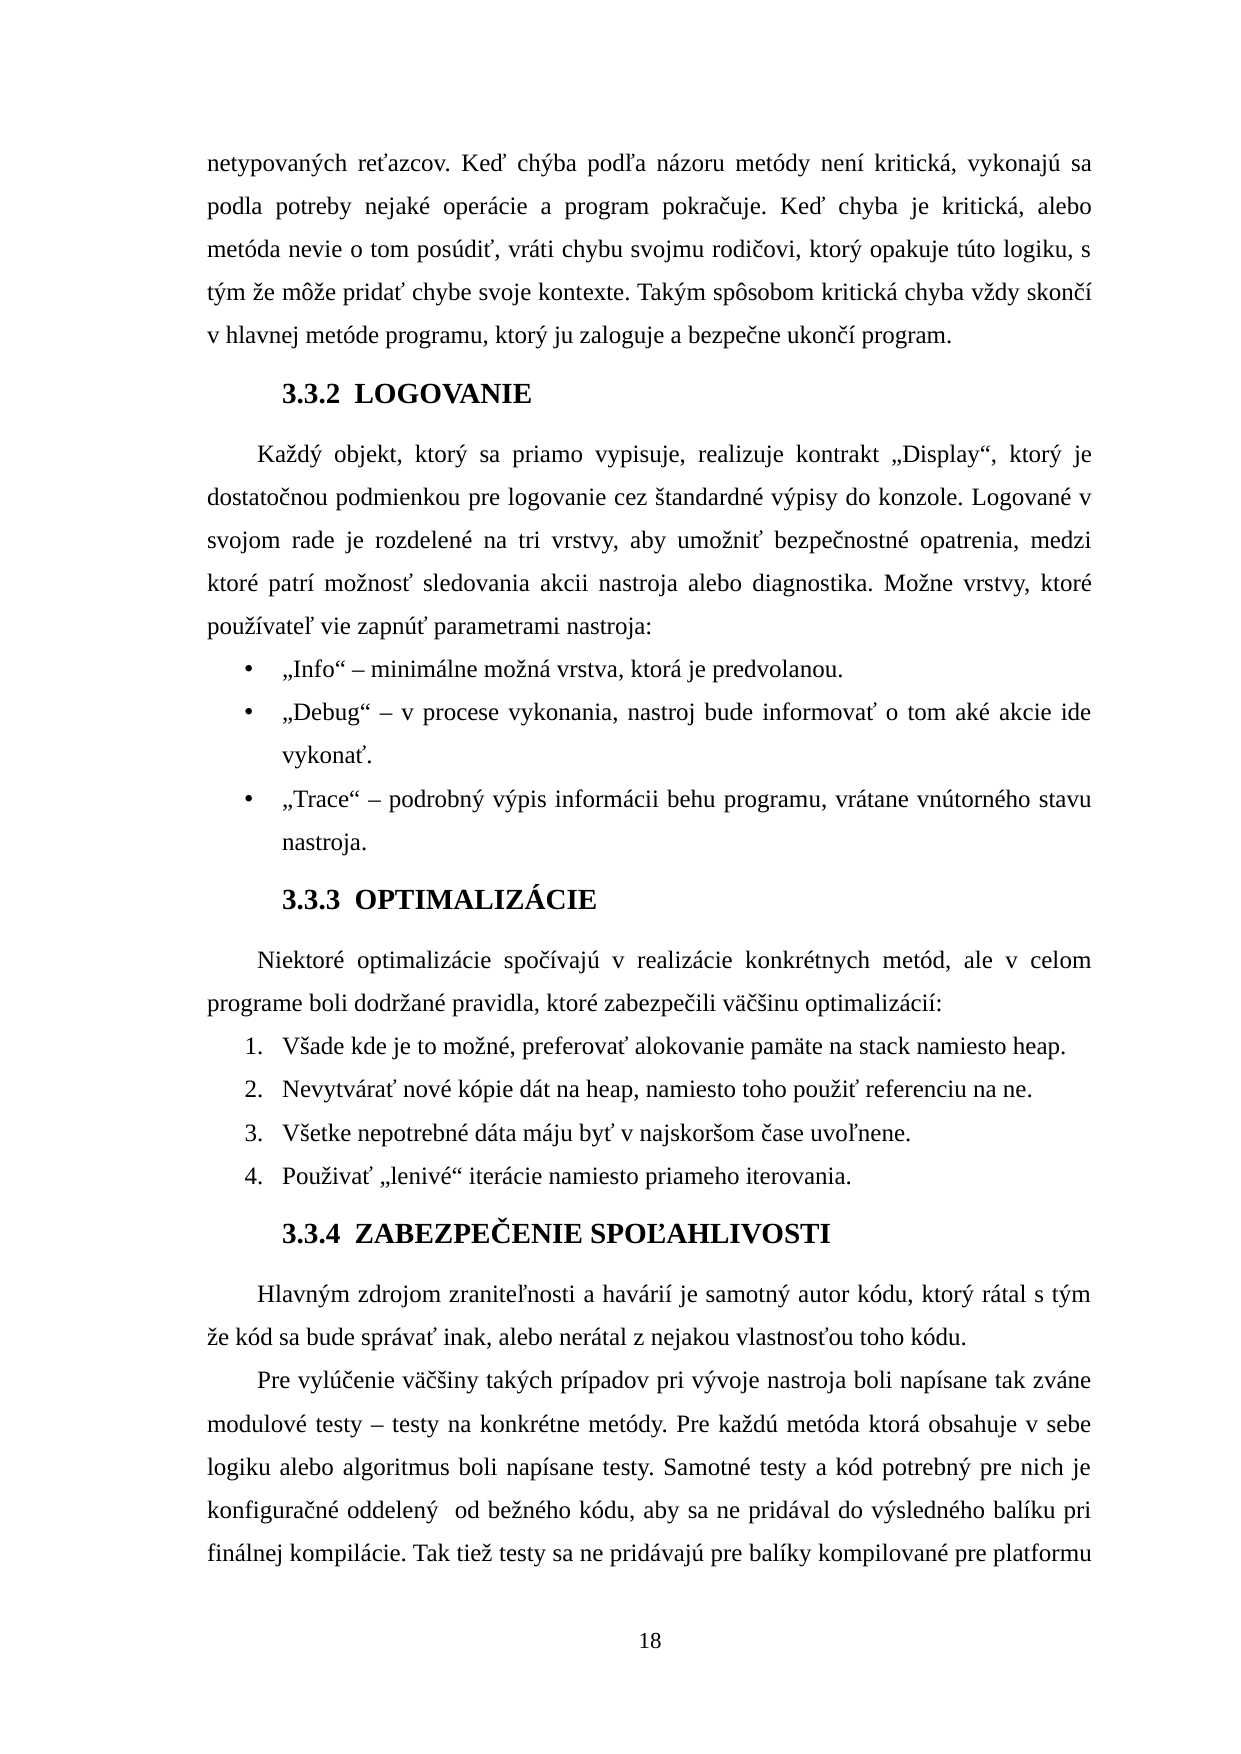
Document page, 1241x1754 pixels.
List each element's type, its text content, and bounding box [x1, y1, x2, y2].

list Všade kde je to možné, preferovať alokovanie pamäte na stack namiesto heap. [244, 1031, 1092, 1060]
list Všetke nepotrebné dáta máju byť v najskoršom čase uvoľnene. [244, 1118, 1092, 1146]
subtitle Optimalizácie [282, 882, 1092, 916]
text Hlavným zdrojom zraniteľnosti a havárií je samotný autor kódu, ktorý rátal s tým že kód sa bude správať inak, alebo nerátal z nejakou vlastnosťou toho kódu. [207, 1279, 1092, 1351]
text Niektoré optimalizácie spočívajú v realizácie konkrétnych metód, ale v celom programe boli dodržané pravidla, ktoré zabezpečili väčšinu optimalizácií: [207, 945, 1092, 1017]
text netypovaných reťazcov. Keď chýba podľa názoru metódy není kritická, vykonajú sa podla potreby nejaké operácie a program pokračuje. Keď chyba je kritická, alebo metóda nevie o tom posúdiť, vráti chybu svojmu rodičovi, ktorý opakuje túto logiku, s tým že môže pridať chybe svoje kontexte. Takým spôsobom kritická chyba vždy skončí v hlavnej metóde programu, ktorý ju zaloguje a bezpečne ukončí program. [207, 148, 1092, 349]
text Pre vylúčenie väčšiny takých prípadov pri vývoje nastroja boli napísane tak zváne modulové testy – testy na konkrétne metódy. Pre každú metóda ktorá obsahuje v sebe logiku alebo algoritmus boli napísane testy. Samotné testy a kód potrebný pre nich je konfiguračné oddelený od bežného kódu, aby sa ne pridával do výsledného balíku pri finálnej kompilácie. Tak tiež testy sa ne pridávajú pre balíky kompilované pre platformu [207, 1366, 1092, 1567]
text Každý objekt, ktorý sa priamo vypisuje, realizuje kontrakt „Display“, ktorý je dostatočnou podmienkou pre logovanie cez štandardné výpisy do konzole. Logované v svojom rade je rozdelené na tri vrstvy, aby umožniť bezpečnostné opatrenia, medzi ktoré patrí možnosť sledovania akcii nastroja alebo diagnostika. Možne vrstvy, ktoré používateľ vie zapnúť parametrami nastroja: [207, 439, 1092, 640]
list „Info“ – minimálne možná vrstva, ktorá je predvolanou. [244, 654, 1092, 683]
subtitle Zabezpečenie spoľahlivosti [282, 1216, 1092, 1250]
list „Trace“ – podrobný výpis informácii behu programu, vrátane vnútorného stavu nastroja. [244, 784, 1092, 856]
list Použivať „lenivé“ iterácie namiesto priameho iterovania. [244, 1161, 1092, 1189]
list Nevytvárať nové kópie dát na heap, namiesto toho použiť referenciu na ne. [244, 1074, 1092, 1103]
subtitle Logovanie [282, 376, 1092, 409]
list „Debug“ – v procese vykonania, nastroj bude informovať o tom aké akcie ide vykonať. [244, 697, 1092, 769]
